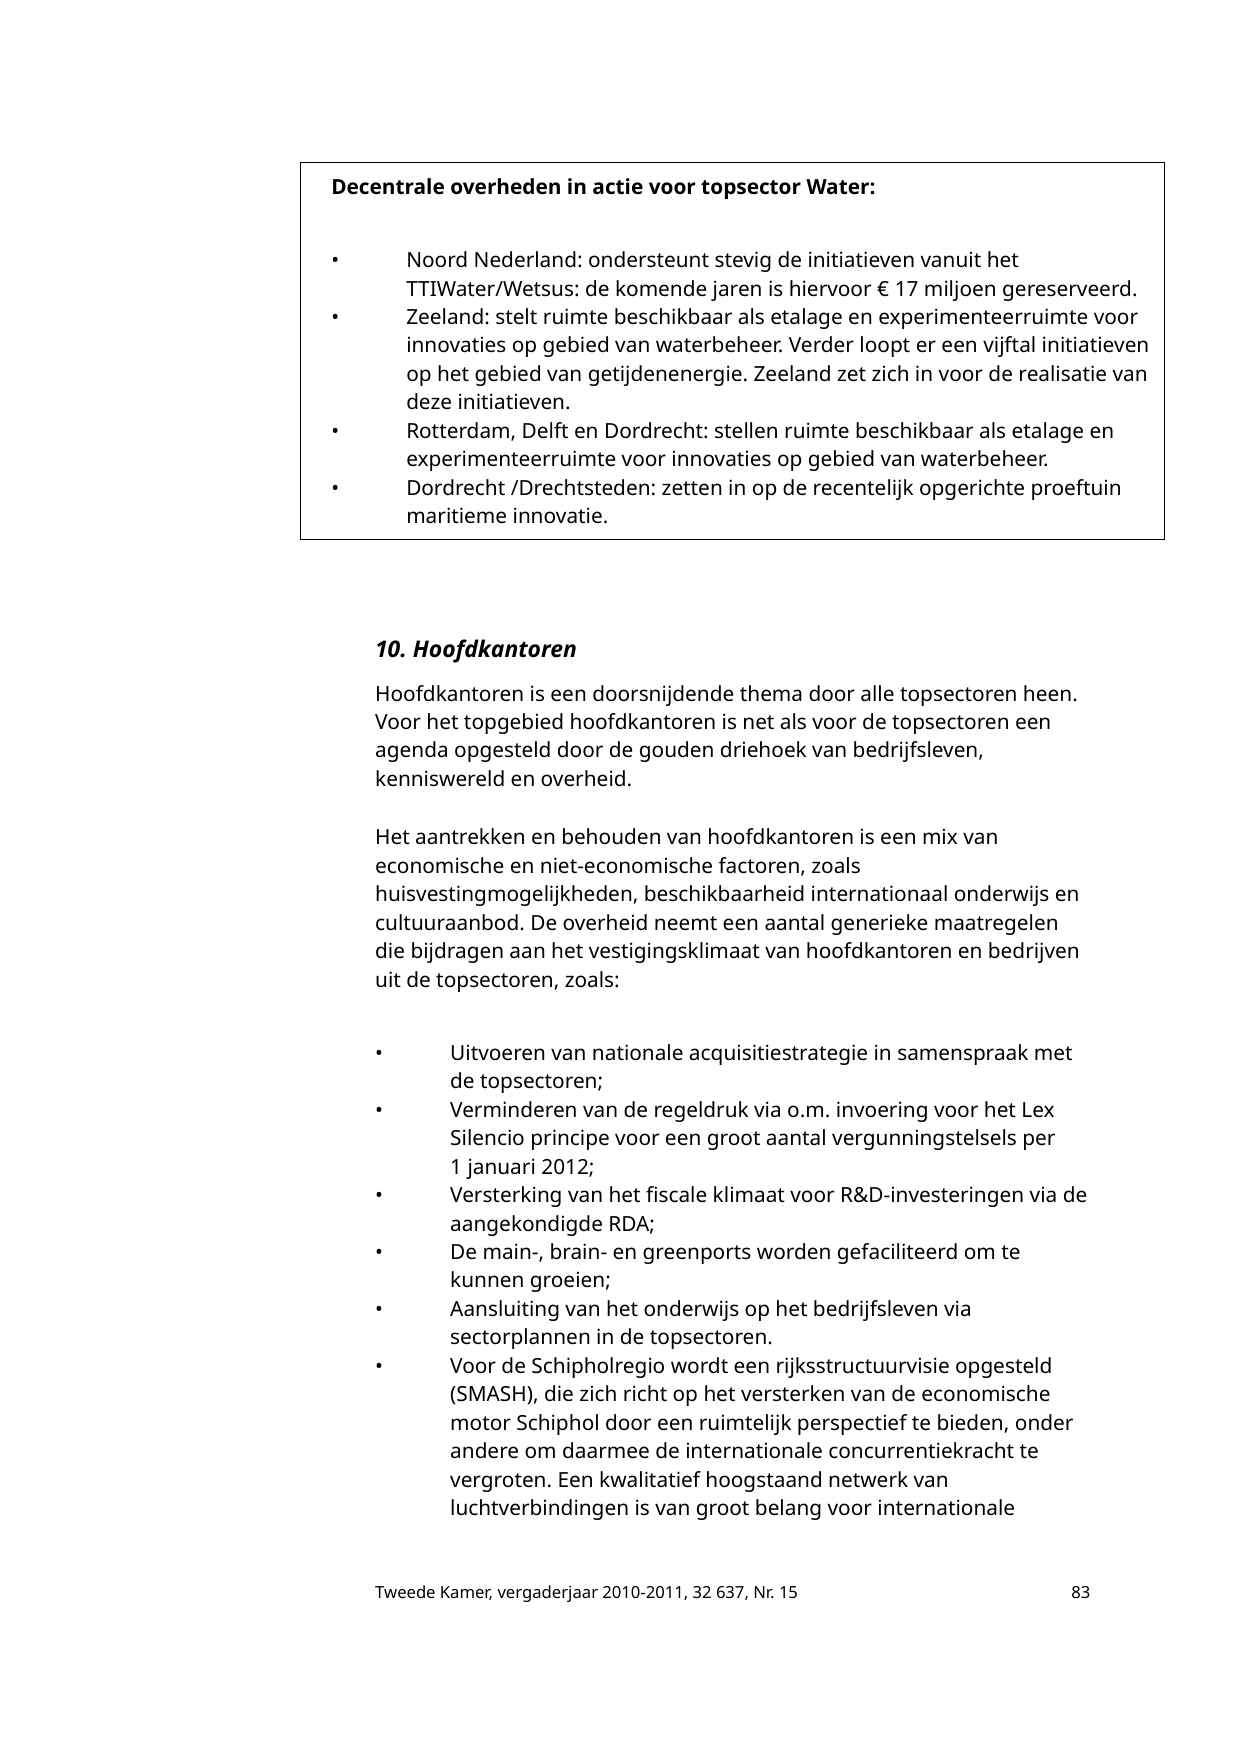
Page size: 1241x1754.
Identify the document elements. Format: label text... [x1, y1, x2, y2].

list Zeeland: stelt ruimte beschikbaar als etalage en experimenteerruimte voor innovaties op gebied van waterbeheer. Verder loopt er een vijftal initiatieven op het gebied van getijdenenergie. Zeeland zet zich in voor de realisatie van deze initiatieven. [331, 302, 1155, 416]
text Het aantrekken en behouden van hoofdkantoren is een mix van economische en niet-economische factoren, zoals huisvestingmogelijkheden, beschikbaarheid internationaal onderwijs en cultuuraanbod. De overheid neemt een aantal generieke maatregelen die bijdragen aan het vestigingsklimaat van hoofdkantoren en bedrijven uit de topsectoren, zoals: [375, 822, 1090, 993]
list Versterking van het fiscale klimaat voor R&D-investeringen via de aangekondigde RDA; [375, 1180, 1090, 1237]
list Aansluiting van het onderwijs op het bedrijfsleven via sectorplannen in de topsectoren. [375, 1294, 1090, 1351]
subtitle 10. Hoofdkantoren [375, 632, 1090, 664]
list De main-, brain- en greenports worden gefaciliteerd om te kunnen groeien; [375, 1237, 1090, 1294]
list Verminderen van de regeldruk via o.m. invoering voor het Lex Silencio principe voor een groot aantal vergunningstelsels per 1 januari 2012; [375, 1095, 1090, 1180]
text Decentrale overheden in actie voor topsector Water: [331, 172, 1155, 200]
list Uitvoeren van nationale acquisitiestrategie in samenspraak met de topsectoren; [375, 1038, 1090, 1095]
list Rotterdam, Delft en Dordrecht: stellen ruimte beschikbaar als etalage en experimenteerruimte voor innovaties op gebied van waterbeheer. [331, 416, 1155, 473]
list Dordrecht /Drechtsteden: zetten in op de recentelijk opgerichte proeftuin maritieme innovatie. [331, 473, 1155, 530]
text Hoofdkantoren is een doorsnijdende thema door alle topsectoren heen. Voor het topgebied hoofdkantoren is net als voor de topsectoren een agenda opgesteld door de gouden driehoek van bedrijfsleven, kenniswereld en overheid. [375, 679, 1090, 792]
list Voor de Schipholregio wordt een rijksstructuurvisie opgesteld (SMASH), die zich richt op het versterken van de economische motor Schiphol door een ruimtelijk perspectief te bieden, onder andere om daarmee de internationale concurrentiekracht te vergroten. Een kwalitatief hoogstaand netwerk van luchtverbindingen is van groot belang voor internationale [375, 1351, 1090, 1522]
list Noord Nederland: ondersteunt stevig de initiatieven vanuit het TTIWater/Wetsus: de komende jaren is hiervoor € 17 miljoen gereserveerd. [331, 245, 1155, 302]
